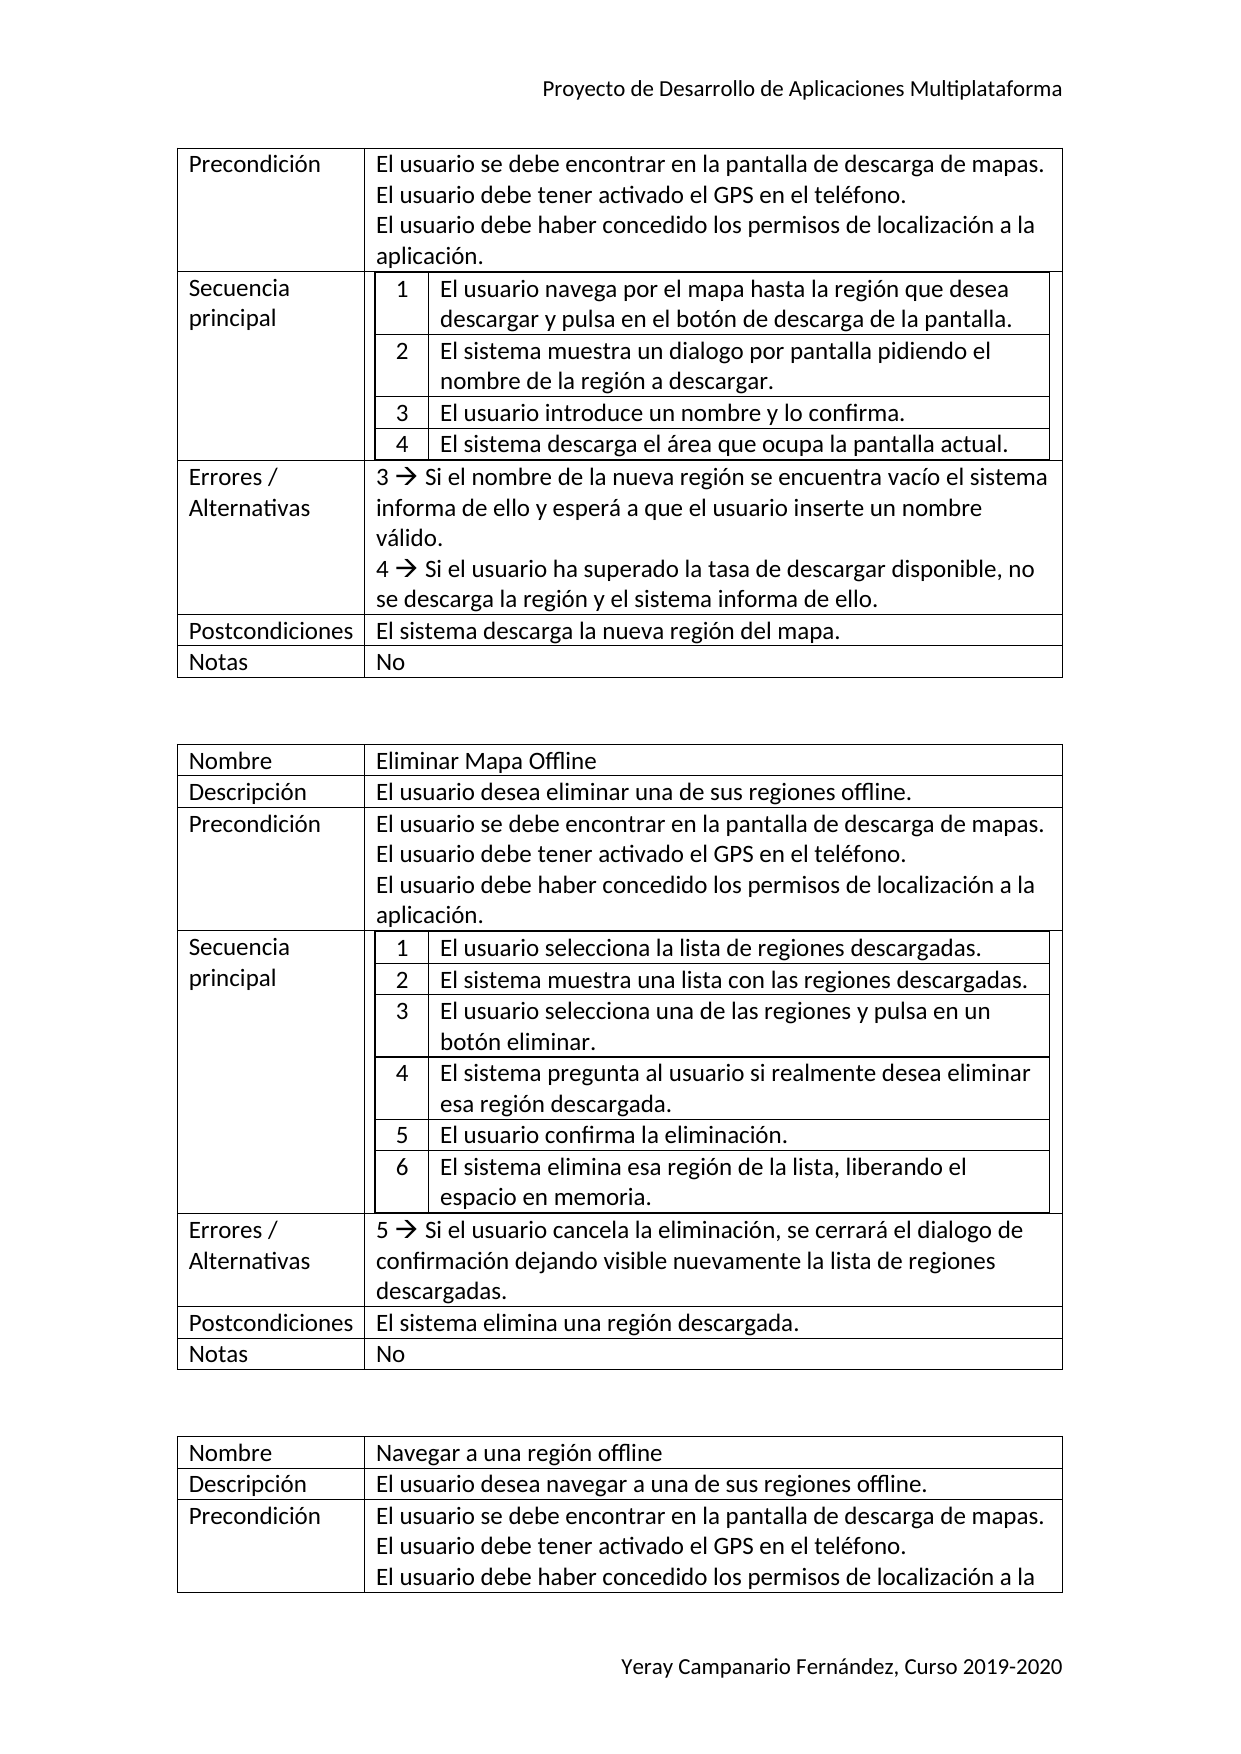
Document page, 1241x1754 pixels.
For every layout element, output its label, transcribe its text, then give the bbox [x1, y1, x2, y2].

table_cell El sistema elimina esa región de la lista, liberando el espacio en memoria. [429, 1151, 1049, 1212]
table_cell [1050, 272, 1062, 460]
table_header 1 [376, 273, 428, 334]
table_cell No [365, 1339, 1062, 1369]
table_cell El sistema descarga el área que ocupa la pantalla actual. [429, 429, 1049, 459]
table_header Nombre [178, 1437, 364, 1467]
table_cell Postcondiciones [178, 1307, 364, 1337]
table_cell El sistema descarga la nueva región del mapa. [365, 615, 1062, 645]
table_cell 3 [376, 995, 428, 1056]
table_header Nombre [178, 745, 364, 775]
table_cell El usuario selecciona una de las regiones y pulsa en un botón eliminar. [429, 995, 1049, 1056]
table_cell Precondición [178, 1500, 364, 1592]
table_cell 4 [376, 429, 428, 459]
table_cell El usuario confirma la eliminación. [429, 1120, 1049, 1150]
table_cell 6 [376, 1151, 428, 1212]
table_cell Secuencia principal [178, 272, 364, 460]
table_cell Secuencia principal [178, 931, 364, 1213]
table_cell Descripción [178, 1469, 364, 1499]
table_cell 3  Si el nombre de la nueva región se encuentra vacío el sistema informa de ello y esperá a que el usuario inserte un nombre válido. 4  Si el usuario ha superado la tasa de descargar disponible, no se descarga la región y el sistema informa de ello. [365, 461, 1062, 614]
table_cell El sistema muestra una lista con las regiones descargadas. [429, 964, 1049, 994]
table_cell 4 [376, 1058, 428, 1118]
table_cell El usuario introduce un nombre y lo confirma. [429, 397, 1049, 427]
table_header El usuario selecciona la lista de regiones descargadas. [429, 932, 1049, 963]
table_cell El usuario se debe encontrar en la pantalla de descarga de mapas. El usuario debe tener activado el GPS en el teléfono. El usuario debe haber concedido los permisos de localización a la aplicación. [365, 149, 1062, 271]
table_header 1 [376, 932, 428, 963]
table_cell 2 [376, 335, 428, 396]
table_cell El usuario se debe encontrar en la pantalla de descarga de mapas. El usuario debe tener activado el GPS en el teléfono. El usuario debe haber concedido los permisos de localización a la [365, 1500, 1062, 1592]
table_cell El sistema elimina una región descargada. [365, 1307, 1062, 1337]
table_cell Descripción [178, 776, 364, 807]
table_cell Postcondiciones [178, 615, 364, 645]
table_cell El usuario se debe encontrar en la pantalla de descarga de mapas. El usuario debe tener activado el GPS en el teléfono. El usuario debe haber concedido los permisos de localización a la aplicación. [365, 808, 1062, 930]
table_cell El usuario desea eliminar una de sus regiones offline. [365, 776, 1062, 807]
table_cell El usuario desea navegar a una de sus regiones offline. [365, 1469, 1062, 1499]
table_cell 3 [376, 397, 428, 427]
table_cell Notas [178, 1339, 364, 1369]
table_cell Errores / Alternativas [178, 1214, 364, 1306]
table_cell [1050, 931, 1062, 1213]
table_cell No [365, 646, 1062, 677]
table_cell Notas [178, 646, 364, 677]
table_cell Precondición [178, 808, 364, 930]
table_cell 5 [376, 1120, 428, 1150]
table_cell [365, 931, 374, 1213]
table_header El usuario navega por el mapa hasta la región que desea descargar y pulsa en el botón de descarga de la pantalla. [429, 273, 1049, 334]
table_cell Errores / Alternativas [178, 461, 364, 614]
table_cell [365, 272, 374, 460]
table_cell 5  Si el usuario cancela la eliminación, se cerrará el dialogo de confirmación dejando visible nuevamente la lista de regiones descargadas. [365, 1214, 1062, 1306]
table_cell Precondición [178, 149, 364, 271]
table_cell El sistema pregunta al usuario si realmente desea eliminar esa región descargada. [429, 1058, 1049, 1118]
table_cell El sistema muestra un dialogo por pantalla pidiendo el nombre de la región a descargar. [429, 335, 1049, 396]
table_header Navegar a una región offline [365, 1437, 1062, 1467]
table_header Eliminar Mapa Offline [365, 745, 1062, 775]
table_cell 2 [376, 964, 428, 994]
